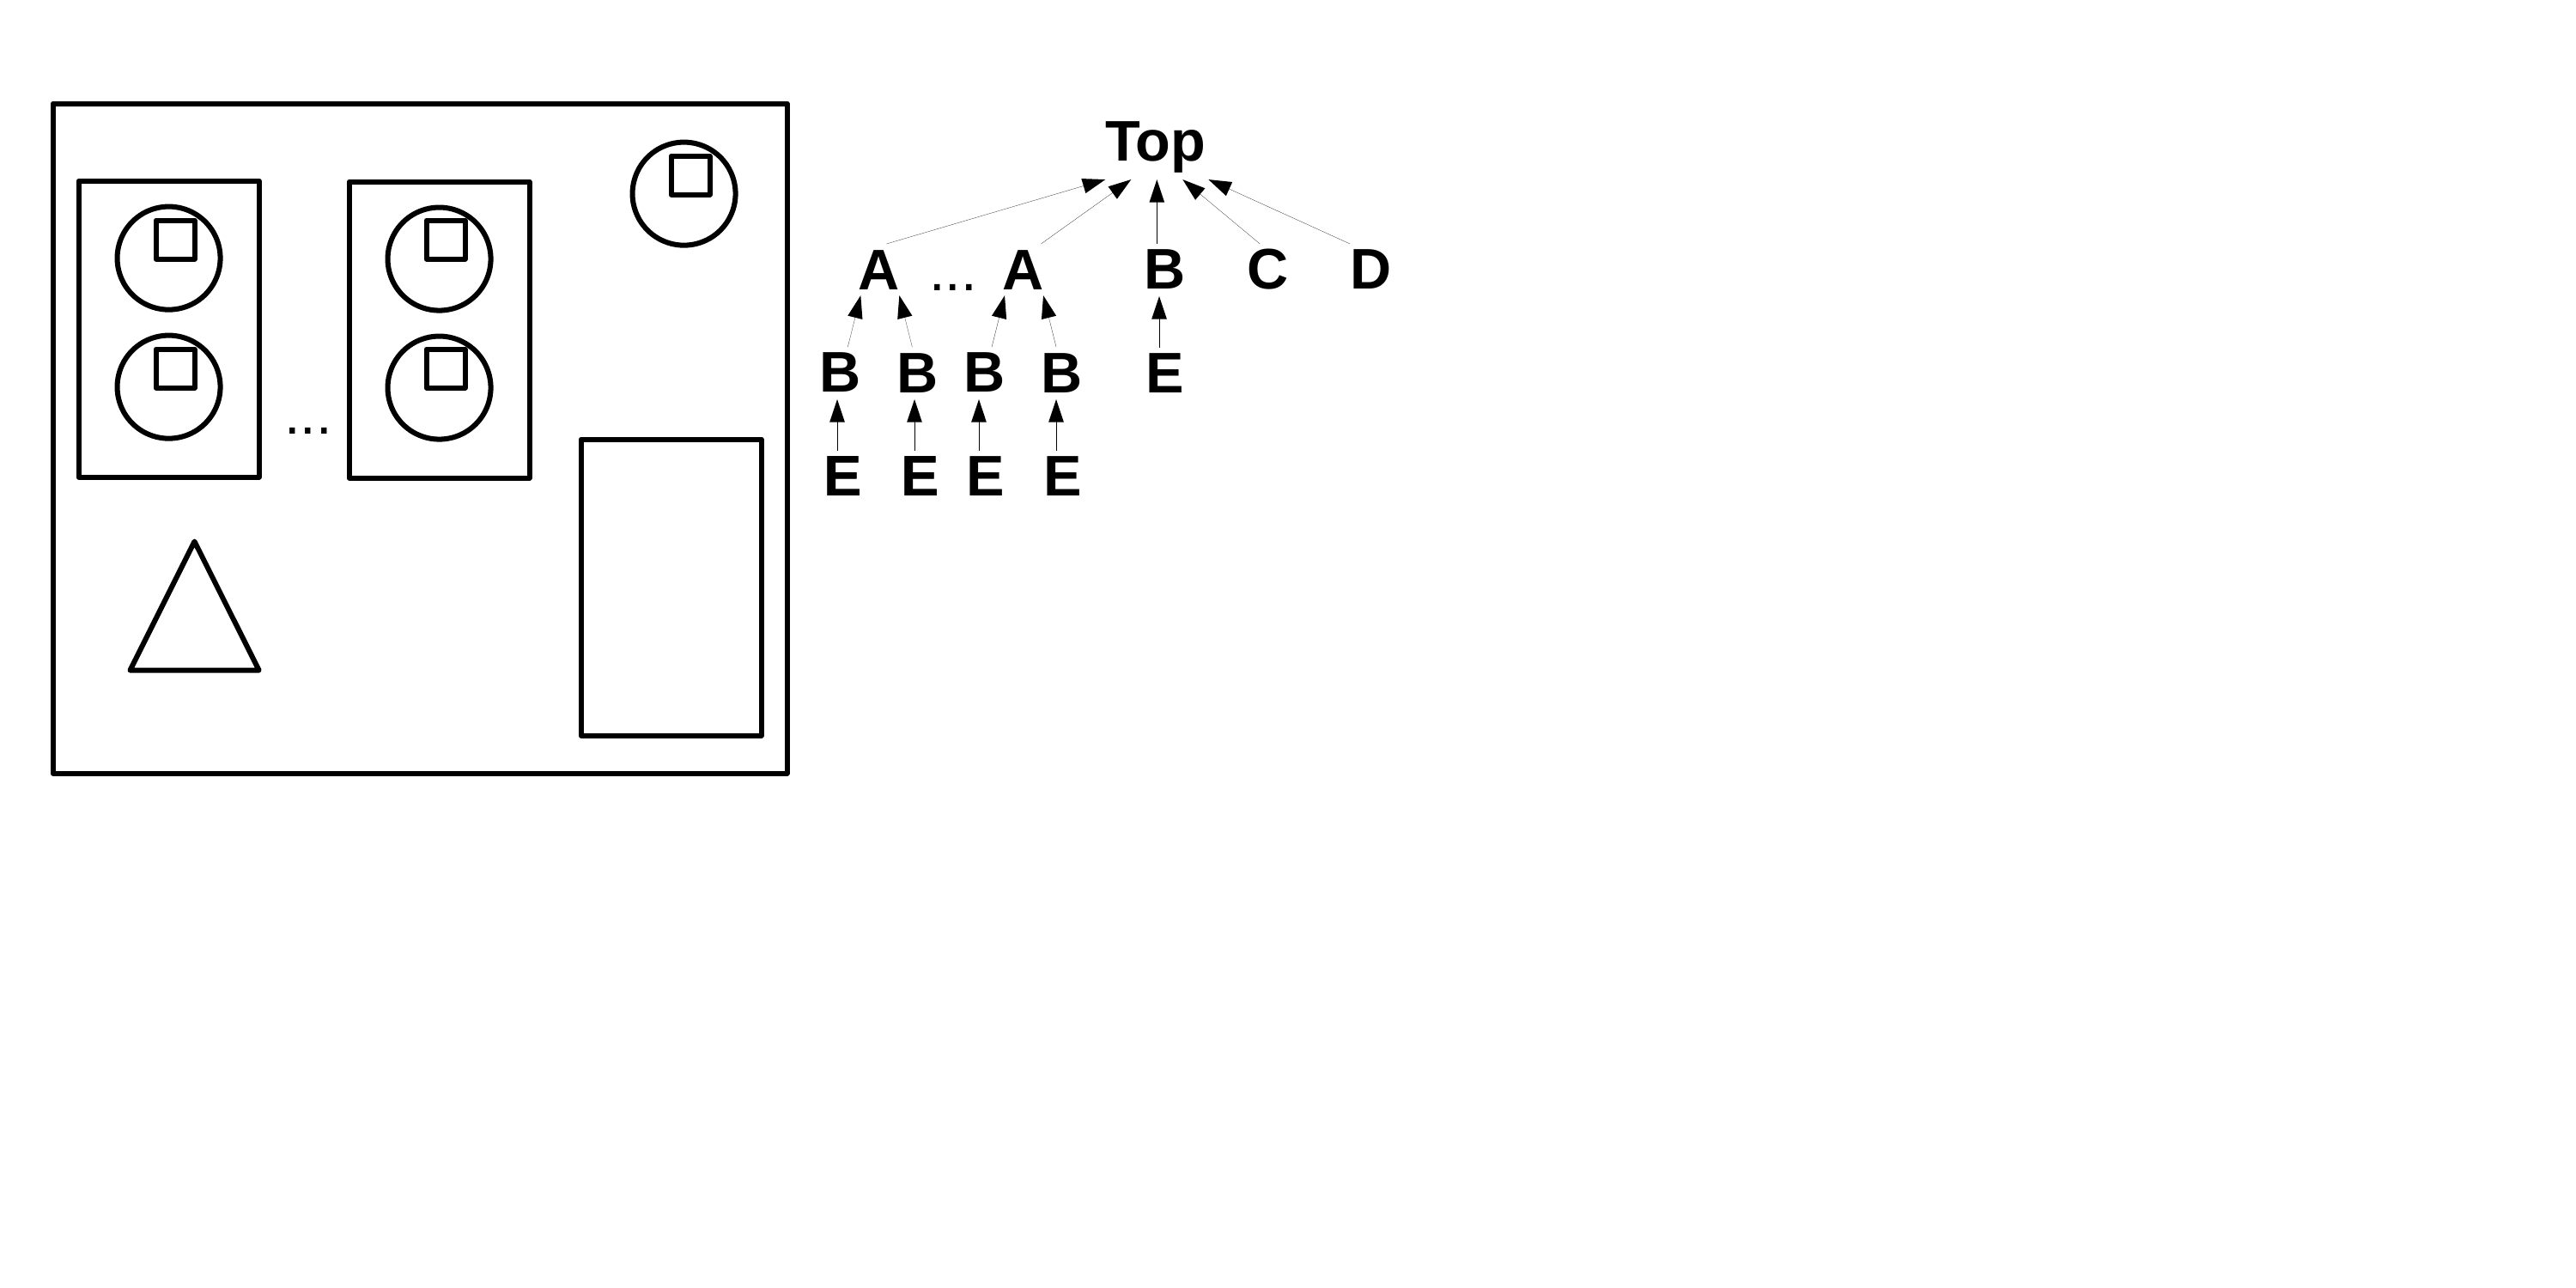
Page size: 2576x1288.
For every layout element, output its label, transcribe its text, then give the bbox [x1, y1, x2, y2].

text_box E [1133, 335, 1197, 412]
text_box B [1131, 231, 1199, 308]
text_box Top [1092, 103, 1222, 180]
text_box C [1234, 231, 1302, 308]
text_box A [990, 232, 1057, 309]
text_box A [845, 231, 913, 309]
text_box D [1337, 231, 1405, 308]
text_box E [1031, 438, 1096, 515]
text_box E [954, 438, 1018, 515]
text_box B [884, 334, 951, 412]
text_box ... [916, 232, 990, 310]
text_box B [806, 334, 874, 411]
text_box E [811, 438, 875, 515]
text_box B [1028, 335, 1096, 412]
text_box E [889, 438, 952, 515]
text_box B [951, 334, 1018, 411]
text_box ... [271, 375, 345, 453]
